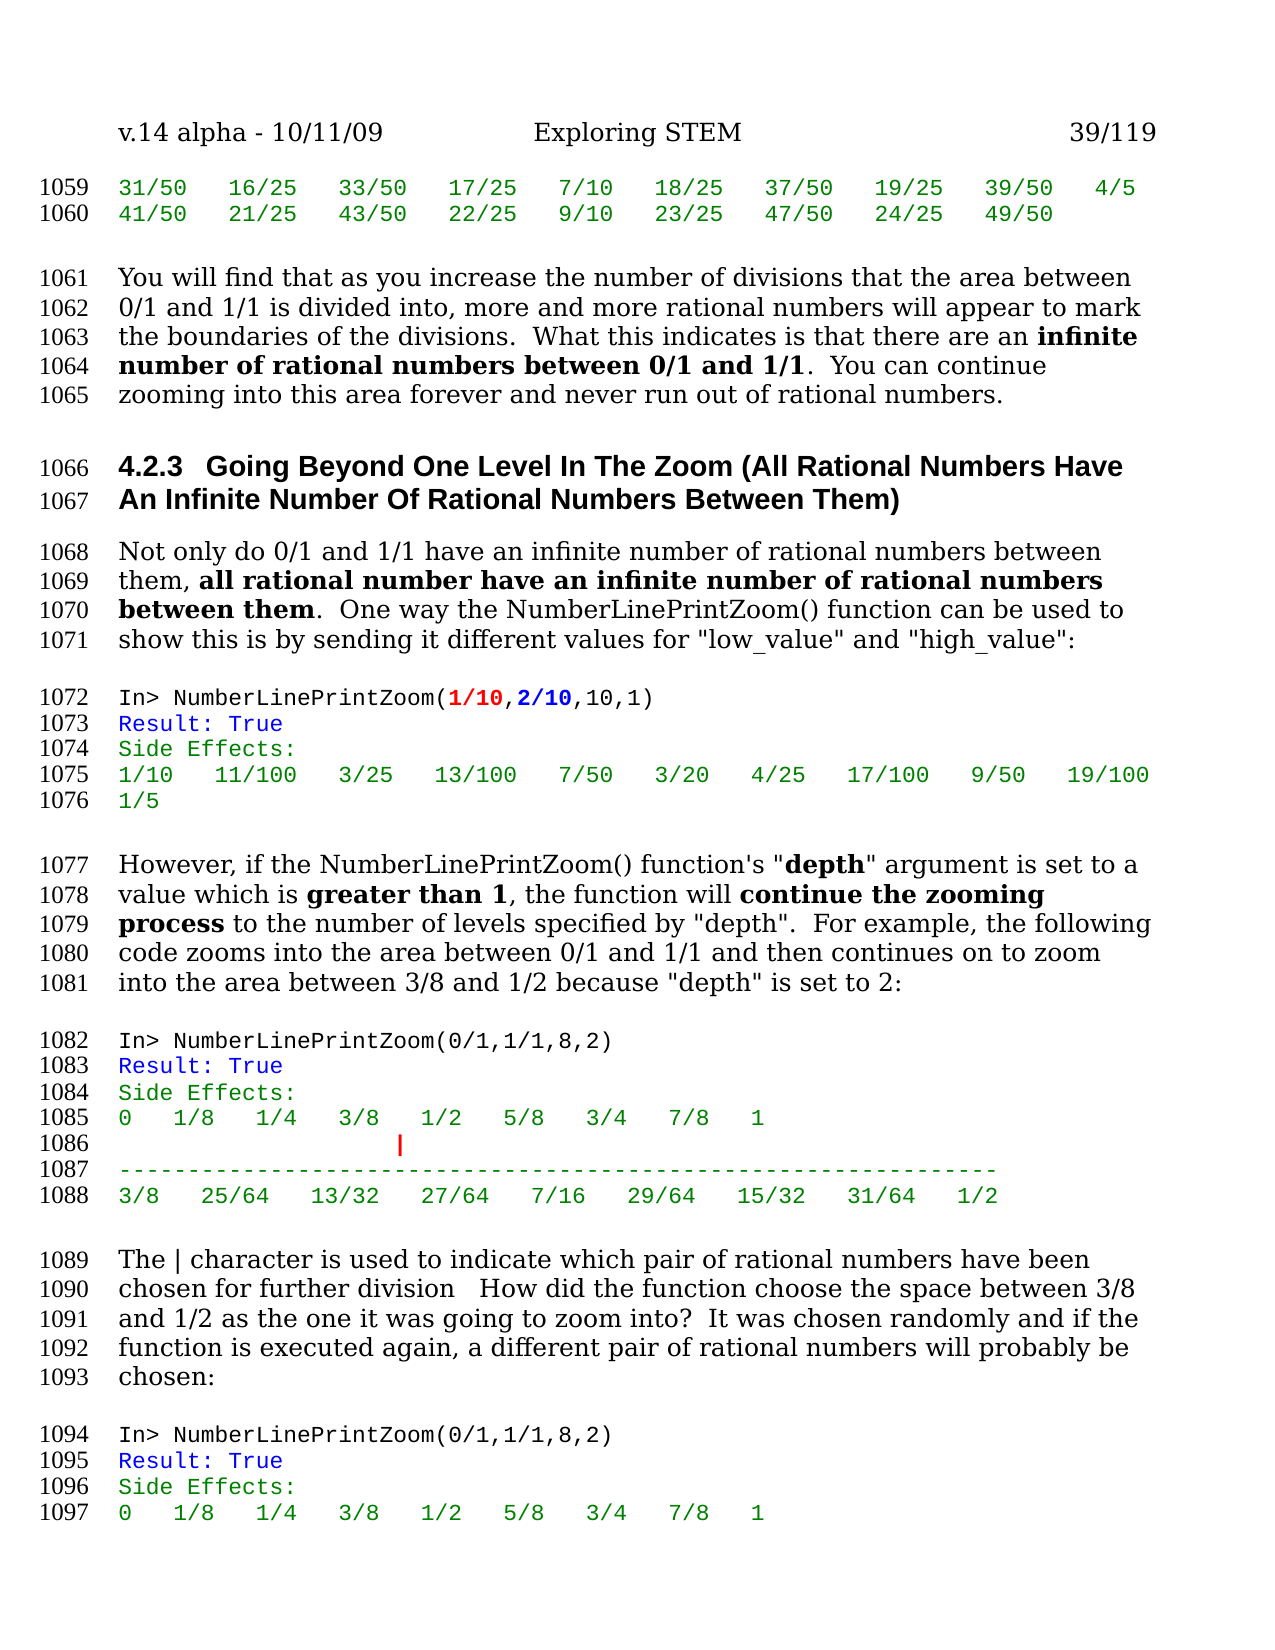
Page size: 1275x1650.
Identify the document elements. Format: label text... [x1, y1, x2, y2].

text Result: True [118, 712, 1157, 738]
text 31/50 16/25 33/50 17/25 7/10 18/25 37/50 19/25 39/50 4/5 41/50 21/25 43/50 22/25 9/10 23/25 47/50 24/25 49/50 [118, 177, 1157, 229]
text 3/8 25/64 13/32 27/64 7/16 29/64 15/32 31/64 1/2 [118, 1184, 1157, 1211]
text Side Effects: [118, 738, 1157, 764]
subtitle Going Beyond One Level In The Zoom (All Rational Numbers Have An Infinite Number Of Rational Numbers Between Them) [118, 449, 1157, 516]
text The | character is used to indicate which pair of rational numbers have been chosen for further division How did the function choose the space between 3/8 and 1/2 as the one it was going to zoom into? It was chosen randomly and if the function is executed again, a different pair of rational numbers will probably be chosen: [118, 1245, 1157, 1391]
text Side Effects: [118, 1081, 1157, 1107]
text In> NumberLinePrintZoom(0/1,1/1,8,2) [118, 1423, 1157, 1449]
text However, if the NumberLinePrintZoom() function's "depth" argument is set to a value which is greater than 1, the function will continue the zooming process to the number of levels specified by "depth". For example, the following code zooms into the area between 0/1 and 1/1 and then continues on to zoom into the area between 3/8 and 1/2 because "depth" is set to 2: [118, 851, 1157, 997]
text 0 1/8 1/4 3/8 1/2 5/8 3/4 7/8 1 [118, 1501, 1157, 1527]
text You will find that as you increase the number of divisions that the area between 0/1 and 1/1 is divided into, more and more rational numbers will appear to mark the boundaries of the divisions. What this indicates is that there are an infinite number of rational numbers between 0/1 and 1/1. You can continue zooming into this area forever and never run out of rational numbers. [118, 263, 1157, 410]
text 0 1/8 1/4 3/8 1/2 5/8 3/4 7/8 1 [118, 1107, 1157, 1133]
text In> NumberLinePrintZoom(1/10,2/10,10,1) [118, 686, 1157, 712]
text Result: True [118, 1055, 1157, 1081]
text Not only do 0/1 and 1/1 have an infinite number of rational numbers between them, all rational number have an infinite number of rational numbers between them. One way the NumberLinePrintZoom() function can be used to show this is by sending it different values for "low_value" and "high_value": [118, 537, 1157, 654]
text Result: True [118, 1449, 1157, 1475]
text Side Effects: [118, 1475, 1157, 1501]
text In> NumberLinePrintZoom(0/1,1/1,8,2) [118, 1029, 1157, 1055]
text ---------------------------------------------------------------- [118, 1159, 1157, 1184]
text 1/10 11/100 3/25 13/100 7/50 3/20 4/25 17/100 9/50 19/100 1/5 [118, 764, 1157, 816]
text | [118, 1133, 1157, 1159]
